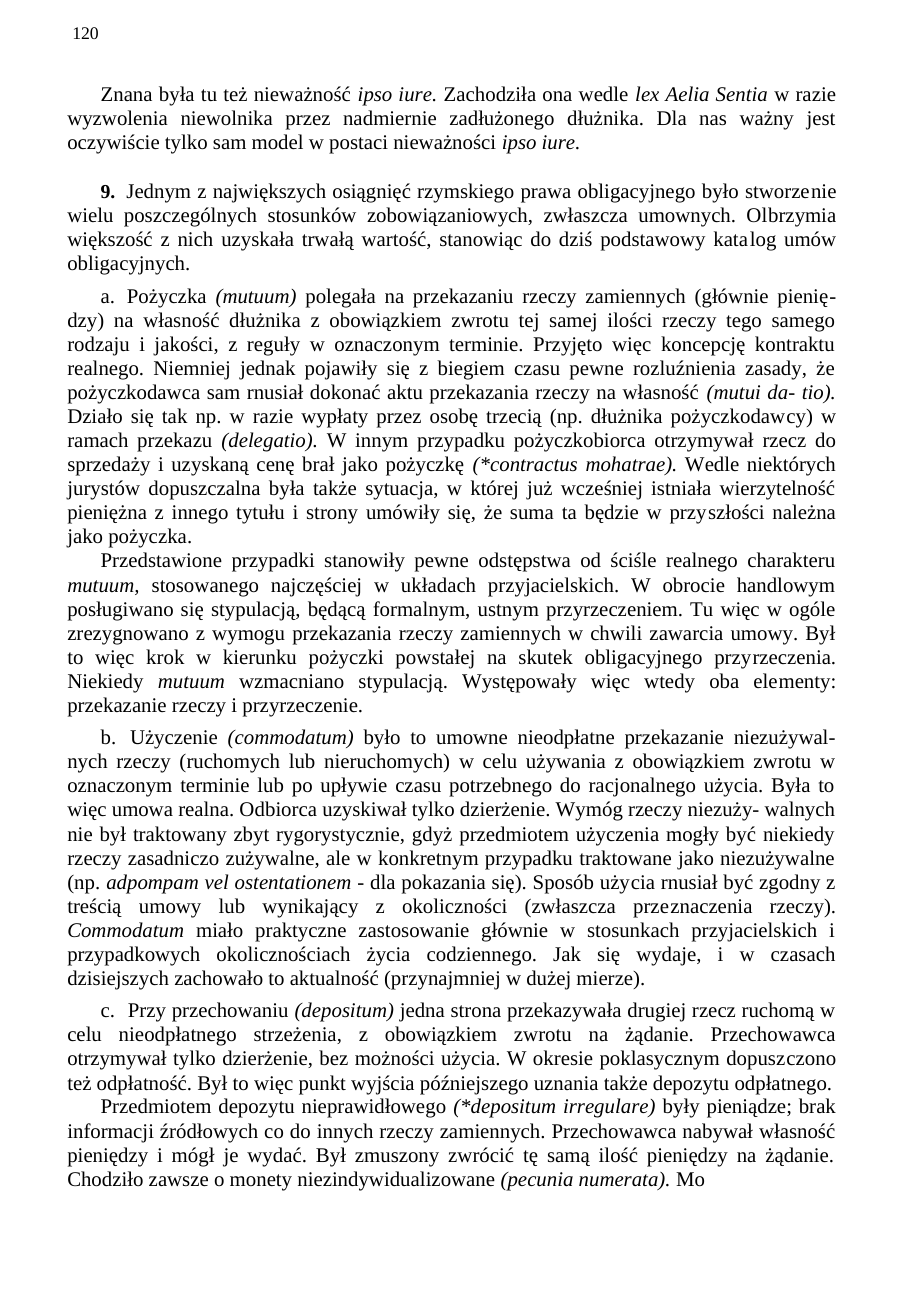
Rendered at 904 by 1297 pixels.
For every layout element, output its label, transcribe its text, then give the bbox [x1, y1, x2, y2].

list Użyczenie (commodatum) było to umowne nieodpłatne przekazanie niezużywal- nych rzeczy (ruchomych lub nieruchomych) w celu używania z obowiązkiem zwrotu w oznaczonym terminie lub po upływie czasu potrzebnego do racjonalnego użycia. Była to więc umowa realna. Odbiorca uzyskiwał tylko dzierżenie. Wymóg rzeczy niezuży- walnych nie był traktowany zbyt rygorystycznie, gdyż przedmiotem użyczenia mogły być niekiedy rzeczy zasadniczo zużywalne, ale w konkretnym przypadku traktowane jako niezużywalne (np. adpompam vel ostentationem - dla pokazania się). Sposób uży­cia rnusiał być zgodny z treścią umowy lub wynikający z okoliczności (zwłaszcza prze­znaczenia rzeczy). Commodatum miało praktyczne zastosowanie głównie w stosunkach przyjacielskich i przypadkowych okolicznościach życia codziennego. Jak się wydaje, i w czasach dzisiejszych zachowało to aktualność (przynajmniej w dużej mierze). [67, 725, 836, 990]
list Pożyczka (mutuum) polegała na przekazaniu rzeczy zamiennych (głównie pienię­dzy) na własność dłużnika z obowiązkiem zwrotu tej samej ilości rzeczy tego samego rodzaju i jakości, z reguły w oznaczonym terminie. Przyjęto więc koncepcję kontraktu realnego. Niemniej jednak pojawiły się z biegiem czasu pewne rozluźnienia zasady, że pożyczkodawca sam rnusiał dokonać aktu przekazania rzeczy na własność (mutui da- tio). Działo się tak np. w razie wypłaty przez osobę trzecią (np. dłużnika pożyczkodaw­cy) w ramach przekazu (delegatio). W innym przypadku pożyczkobiorca otrzymywał rzecz do sprzedaży i uzyskaną cenę brał jako pożyczkę (*contractus mohatrae). Wedle niektórych jurystów dopuszczalna była także sytuacja, w której już wcześniej istniała wierzytelność pieniężna z innego tytułu i strony umówiły się, że suma ta będzie w przy­szłości należna jako pożyczka. [67, 284, 836, 548]
text Znana była tu też nieważność ipso iure. Zachodziła ona wedle lex Aelia Sentia w ra­zie wyzwolenia niewolnika przez nadmiernie zadłużonego dłużnika. Dla nas ważny jest oczywiście tylko sam model w postaci nieważności ipso iure. [67, 82, 836, 154]
list Przy przechowaniu (depositum) jedna strona przekazywała drugiej rzecz ruchomą w celu nieodpłatnego strzeżenia, z obowiązkiem zwrotu na żądanie. Przechowawca otrzymywał tylko dzierżenie, bez możności użycia. W okresie poklasycznym dopusz­czono też odpłatność. Był to więc punkt wyjścia późniejszego uznania także depozytu odpłatnego. [67, 998, 836, 1094]
text Przedmiotem depozytu nieprawidłowego (*depositum irregulare) były pieniądze; brak informacji źródłowych co do innych rzeczy zamiennych. Przechowawca nabywał własność pieniędzy i mógł je wydać. Był zmuszony zwrócić tę samą ilość pieniędzy na żądanie. Chodziło zawsze o monety niezindywidualizowane (pecunia numerata). Mo­ [67, 1094, 836, 1191]
text 120 [72, 23, 102, 43]
text Przedstawione przypadki stanowiły pewne odstępstwa od ściśle realnego charakteru mutuum, stosowanego najczęściej w układach przyjacielskich. W obrocie handlowym posługiwano się stypulacją, będącą formalnym, ustnym przyrzeczeniem. Tu więc w ogóle zrezygnowano z wymogu przekazania rzeczy zamiennych w chwili zawarcia umowy. Był to więc krok w kierunku pożyczki powstałej na skutek obligacyjnego przy­rzeczenia. Niekiedy mutuum wzmacniano stypulacją. Występowały więc wtedy oba ele­menty: przekazanie rzeczy i przyrzeczenie. [67, 548, 836, 717]
list Jednym z największych osiągnięć rzymskiego prawa obligacyjnego było stworze­nie wielu poszczególnych stosunków zobowiązaniowych, zwłaszcza umownych. Ol­brzymia większość z nich uzyskała trwałą wartość, stanowiąc do dziś podstawowy kata­log umów obligacyjnych. [67, 179, 836, 275]
